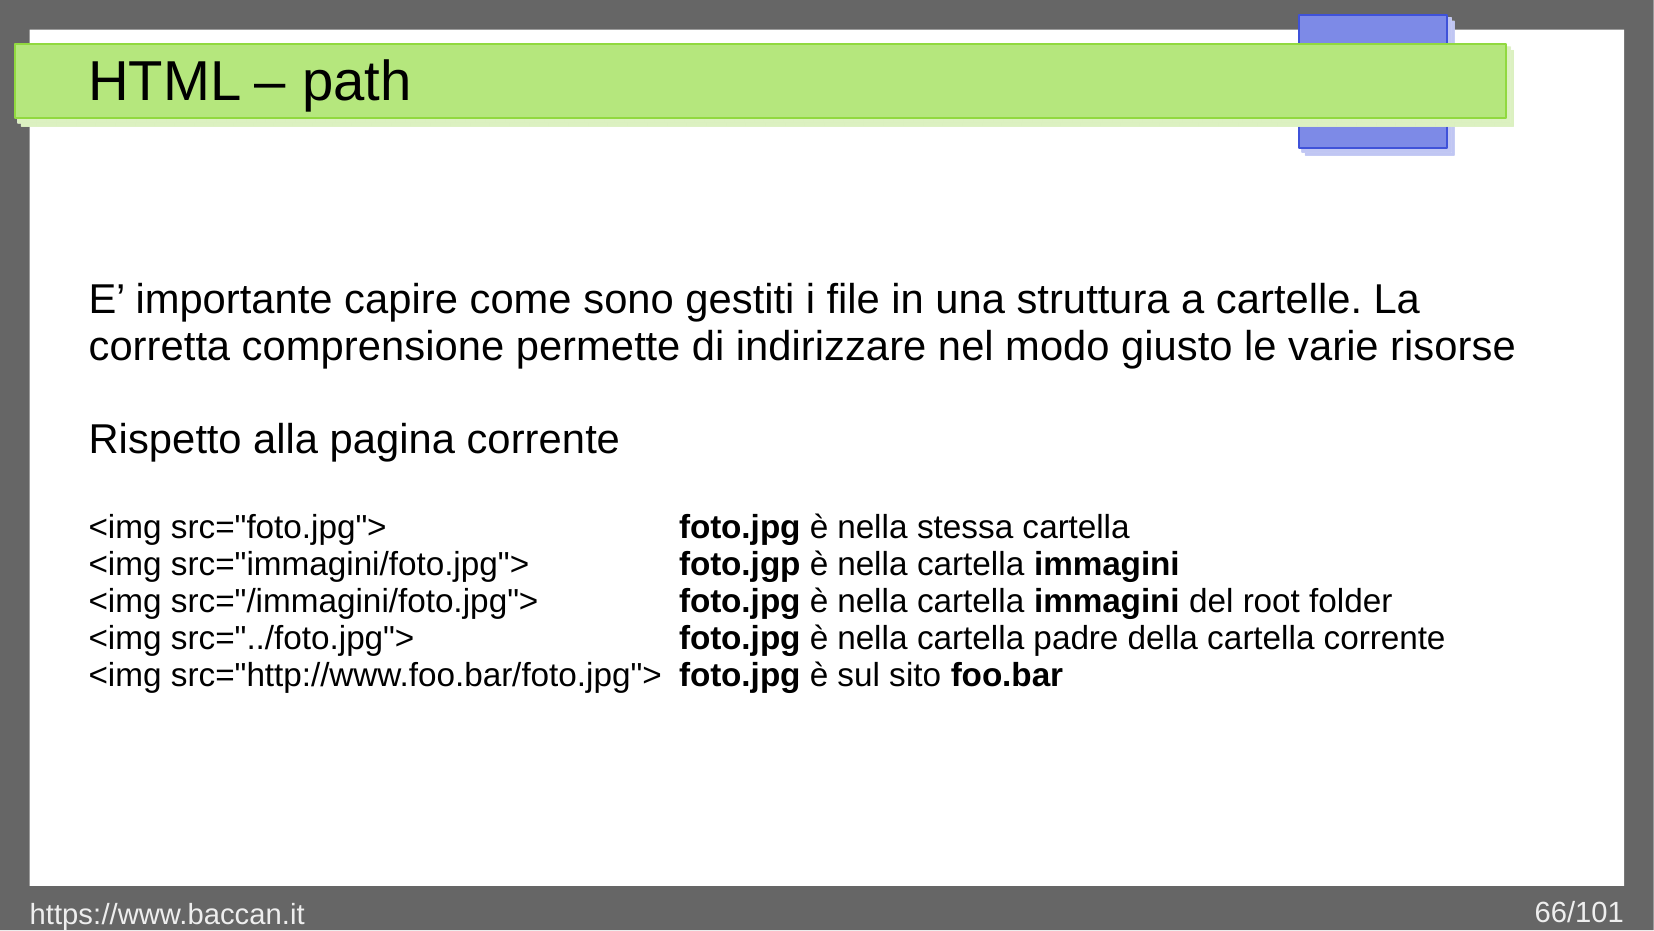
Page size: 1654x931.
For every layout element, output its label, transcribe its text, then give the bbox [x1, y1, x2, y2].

text_box E’ importante capire come sono gestiti i file in una struttura a cartelle. La corretta comprensione permette di indirizzare nel modo giusto le varie risorse Rispetto alla pagina corrente <img src="foto.jpg"> foto.jpg è nella stessa cartella <img src="immagini/foto.jpg"> foto.jgp è nella cartella immagini <img src="/immagini/foto.jpg"> foto.jpg è nella cartella immagini del root folder <img src="../foto.jpg"> foto.jpg è nella cartella padre della cartella corrente <img src="http://www.foo.bar/foto.jpg"> foto.jpg è sul sito foo.bar [88, 158, 1565, 886]
title HTML – path [88, 44, 1506, 119]
